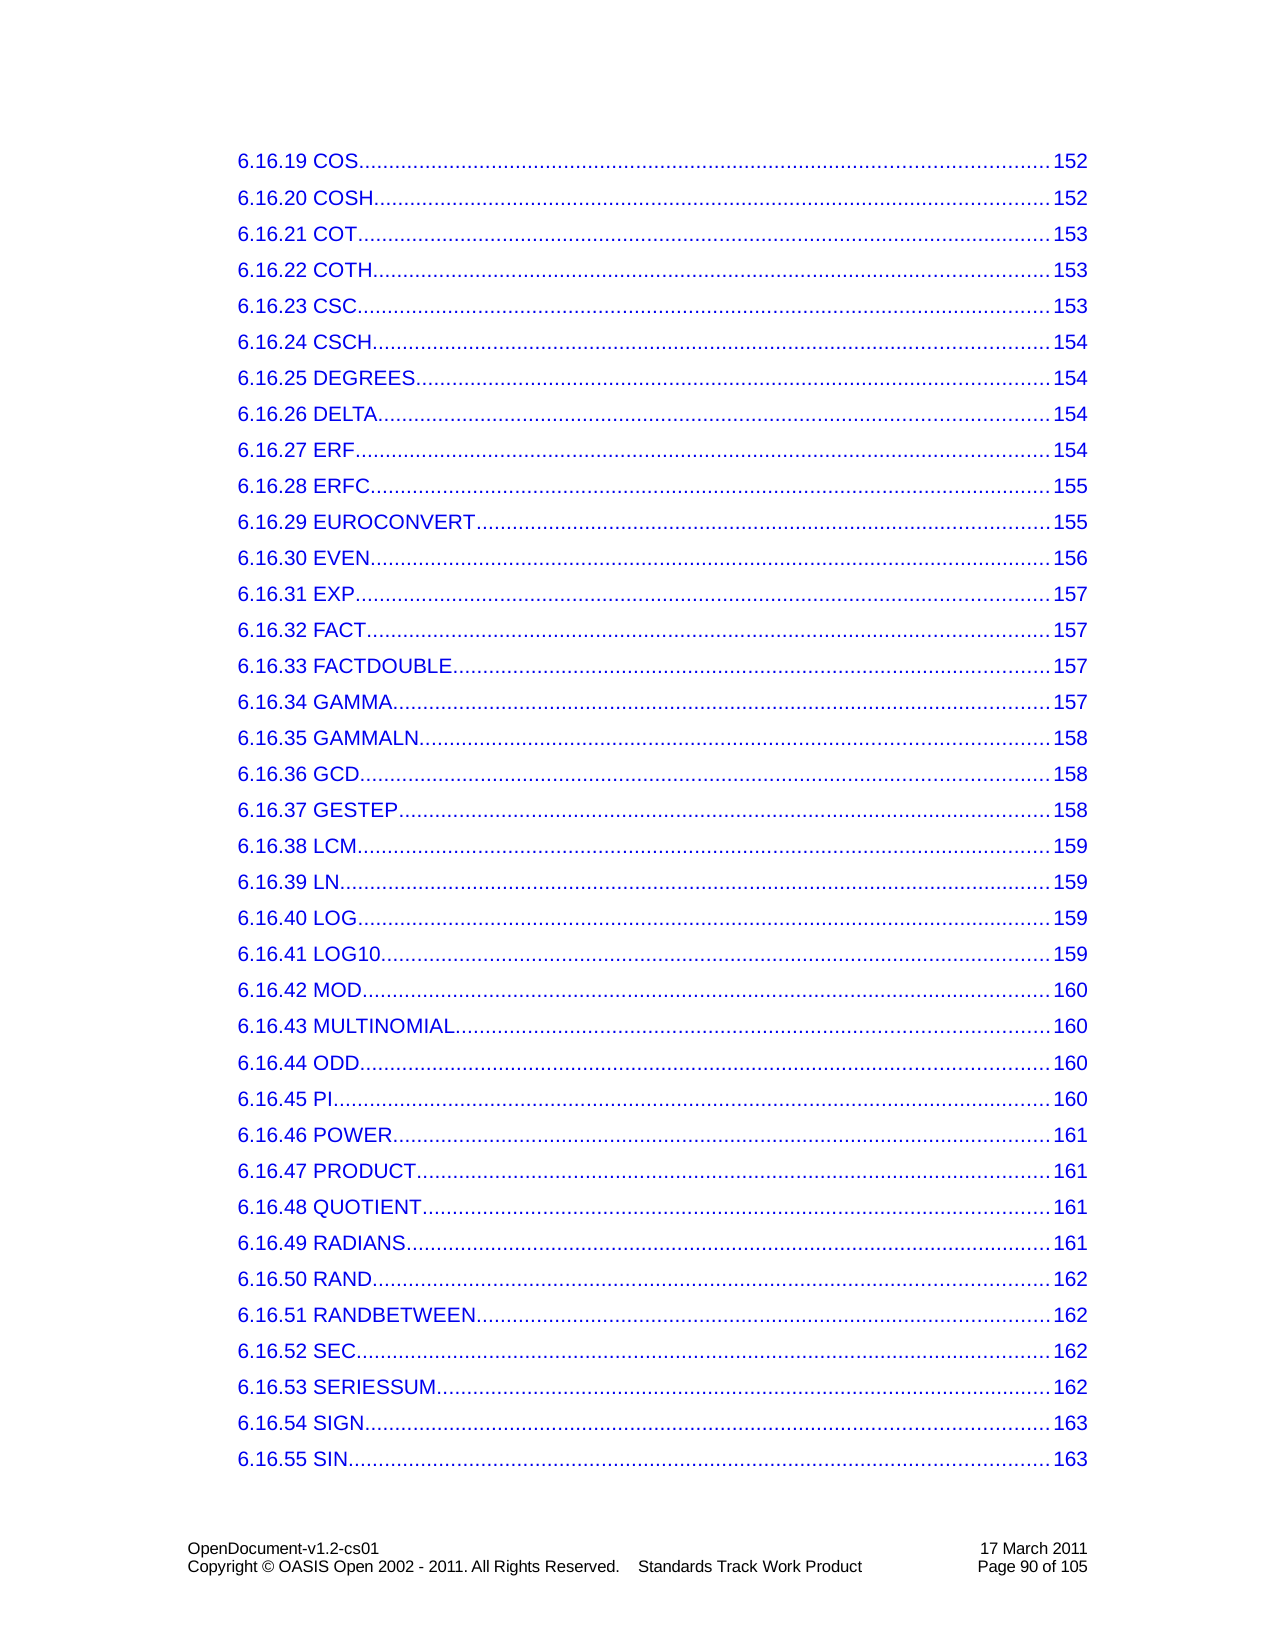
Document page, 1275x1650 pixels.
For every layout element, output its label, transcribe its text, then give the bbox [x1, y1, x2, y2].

text 6.16.44 ODD 160 [237, 1051, 1088, 1074]
text 6.16.43 MULTINOMIAL 160 [237, 1015, 1088, 1038]
text 6.16.19 COS 152 [237, 150, 1088, 173]
text 6.16.55 SIN 163 [237, 1447, 1088, 1471]
text 6.16.28 ERFC 155 [237, 474, 1088, 498]
text 6.16.42 MOD 160 [237, 979, 1088, 1002]
text 6.16.48 QUOTIENT 161 [237, 1195, 1088, 1219]
text 6.16.35 GAMMALN 158 [237, 727, 1088, 750]
text 6.16.39 LN 159 [237, 871, 1088, 894]
text 6.16.41 LOG10 159 [237, 943, 1088, 966]
text 6.16.24 CSCH 154 [237, 330, 1088, 354]
text 6.16.52 SEC 162 [237, 1339, 1088, 1363]
text 6.16.25 DEGREES 154 [237, 366, 1088, 390]
text 6.16.34 GAMMA 157 [237, 691, 1088, 714]
text 6.16.45 PI 160 [237, 1087, 1088, 1111]
text 6.16.27 ERF 154 [237, 438, 1088, 462]
text 6.16.37 GESTEP 158 [237, 799, 1088, 822]
text 6.16.53 SERIESSUM 162 [237, 1375, 1088, 1399]
text 6.16.50 RAND 162 [237, 1267, 1088, 1291]
text 6.16.54 SIGN 163 [237, 1411, 1088, 1435]
text 6.16.26 DELTA 154 [237, 402, 1088, 426]
text 6.16.29 EUROCONVERT 155 [237, 510, 1088, 534]
text 6.16.36 GCD 158 [237, 763, 1088, 786]
text 6.16.21 COT 153 [237, 222, 1088, 246]
text 6.16.40 LOG 159 [237, 907, 1088, 930]
text 6.16.38 LCM 159 [237, 835, 1088, 858]
text 6.16.23 CSC 153 [237, 294, 1088, 318]
text 6.16.20 COSH 152 [237, 186, 1088, 209]
text 6.16.49 RADIANS 161 [237, 1231, 1088, 1255]
text 6.16.30 EVEN 156 [237, 546, 1088, 570]
text 6.16.32 FACT 157 [237, 618, 1088, 642]
text 6.16.22 COTH 153 [237, 258, 1088, 282]
text 6.16.46 POWER 161 [237, 1123, 1088, 1147]
text 6.16.47 PRODUCT 161 [237, 1159, 1088, 1183]
text 6.16.31 EXP 157 [237, 582, 1088, 606]
text 6.16.51 RANDBETWEEN 162 [237, 1303, 1088, 1327]
text 6.16.33 FACTDOUBLE 157 [237, 654, 1088, 678]
